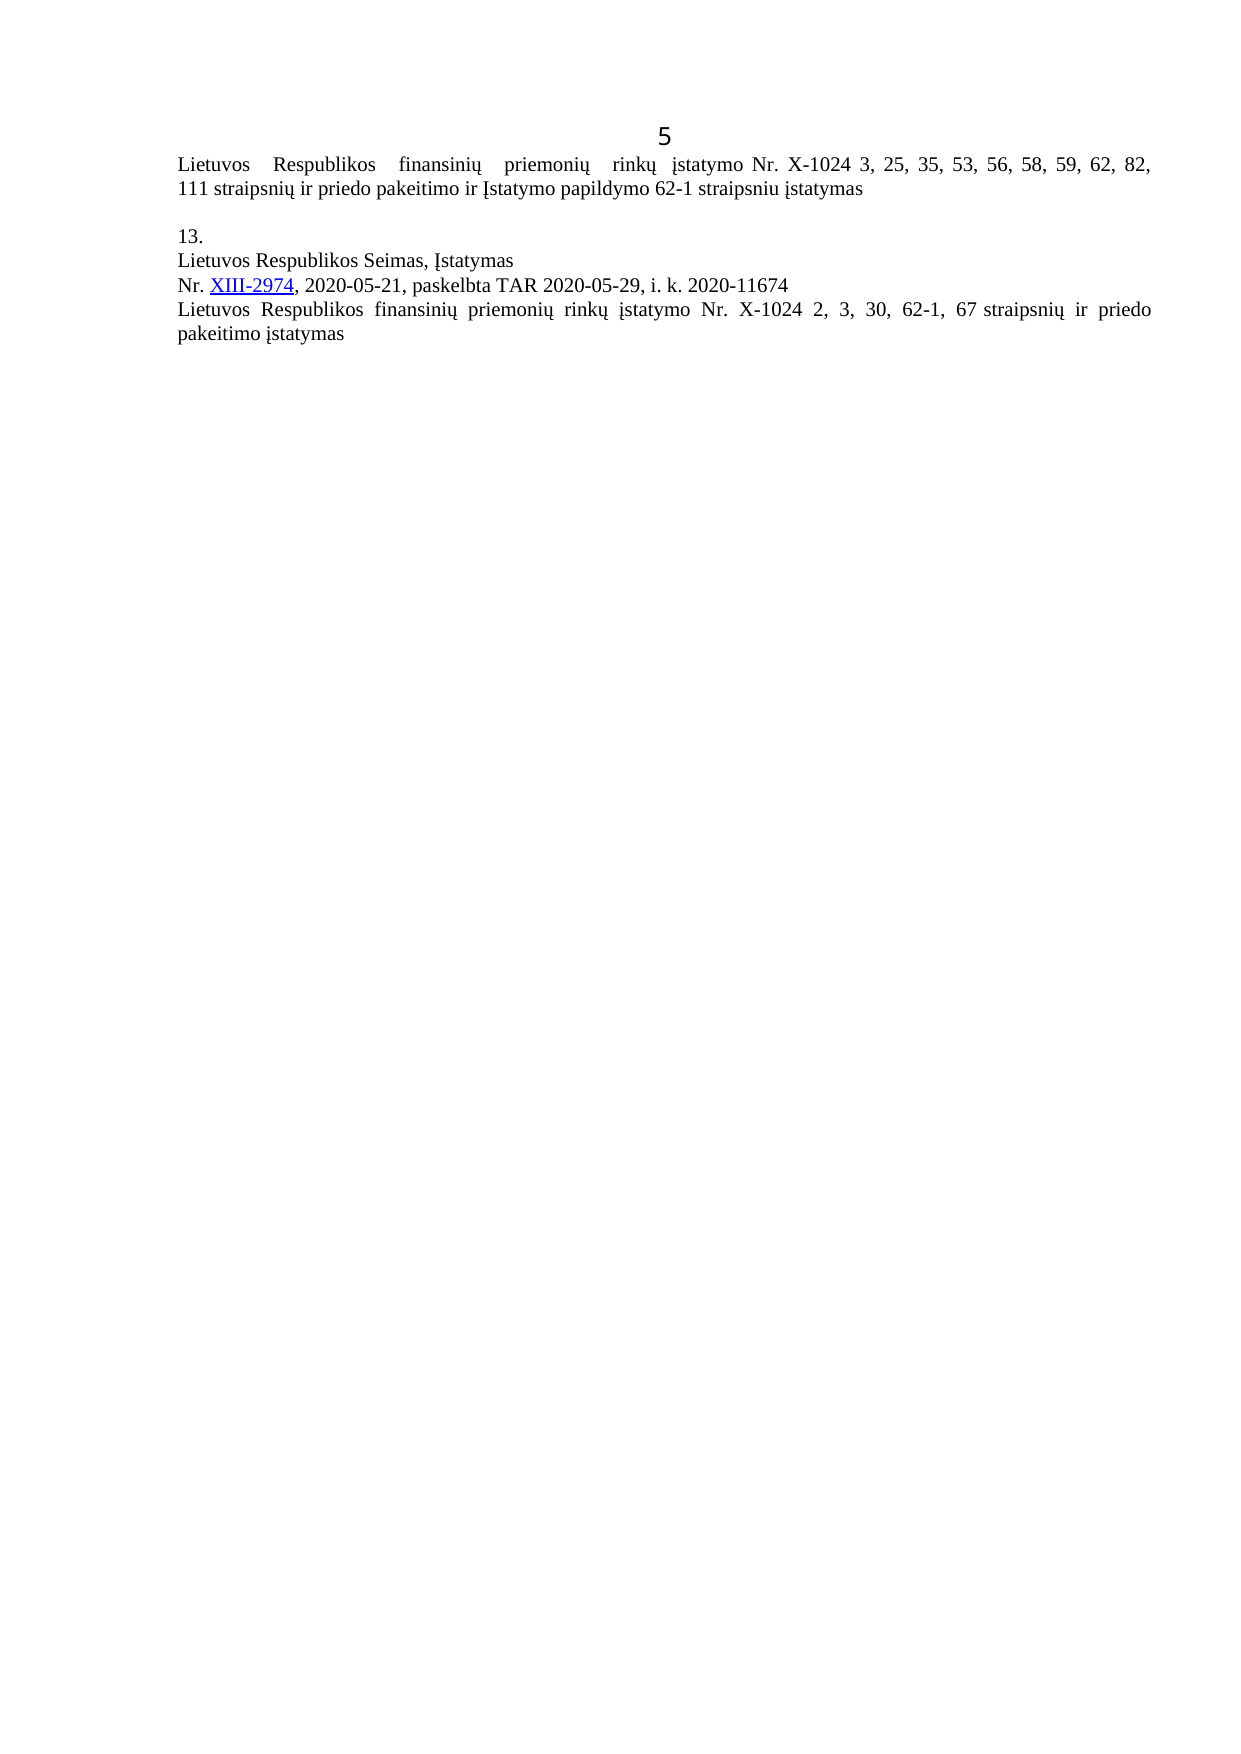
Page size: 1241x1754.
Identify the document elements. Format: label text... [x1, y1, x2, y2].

text Lietuvos Respublikos finansinių priemonių rinkų įstatymo Nr. X-1024 3, 25, 35, 53, 56, 58, 59, 62, 82, 111 straipsnių ir priedo pakeitimo ir Įstatymo papildymo 62-1 straipsniu įstatymas [177, 152, 1152, 200]
text 13. [177, 224, 1152, 248]
text Nr. XIII-2974, 2020-05-21, paskelbta TAR 2020-05-29, i. k. 2020-11674 [177, 272, 1152, 297]
text Lietuvos Respublikos Seimas, Įstatymas [177, 248, 1152, 272]
text Lietuvos Respublikos finansinių priemonių rinkų įstatymo Nr. X-1024 2, 3, 30, 62-1, 67 straipsnių ir priedo pakeitimo įstatymas [177, 297, 1152, 345]
